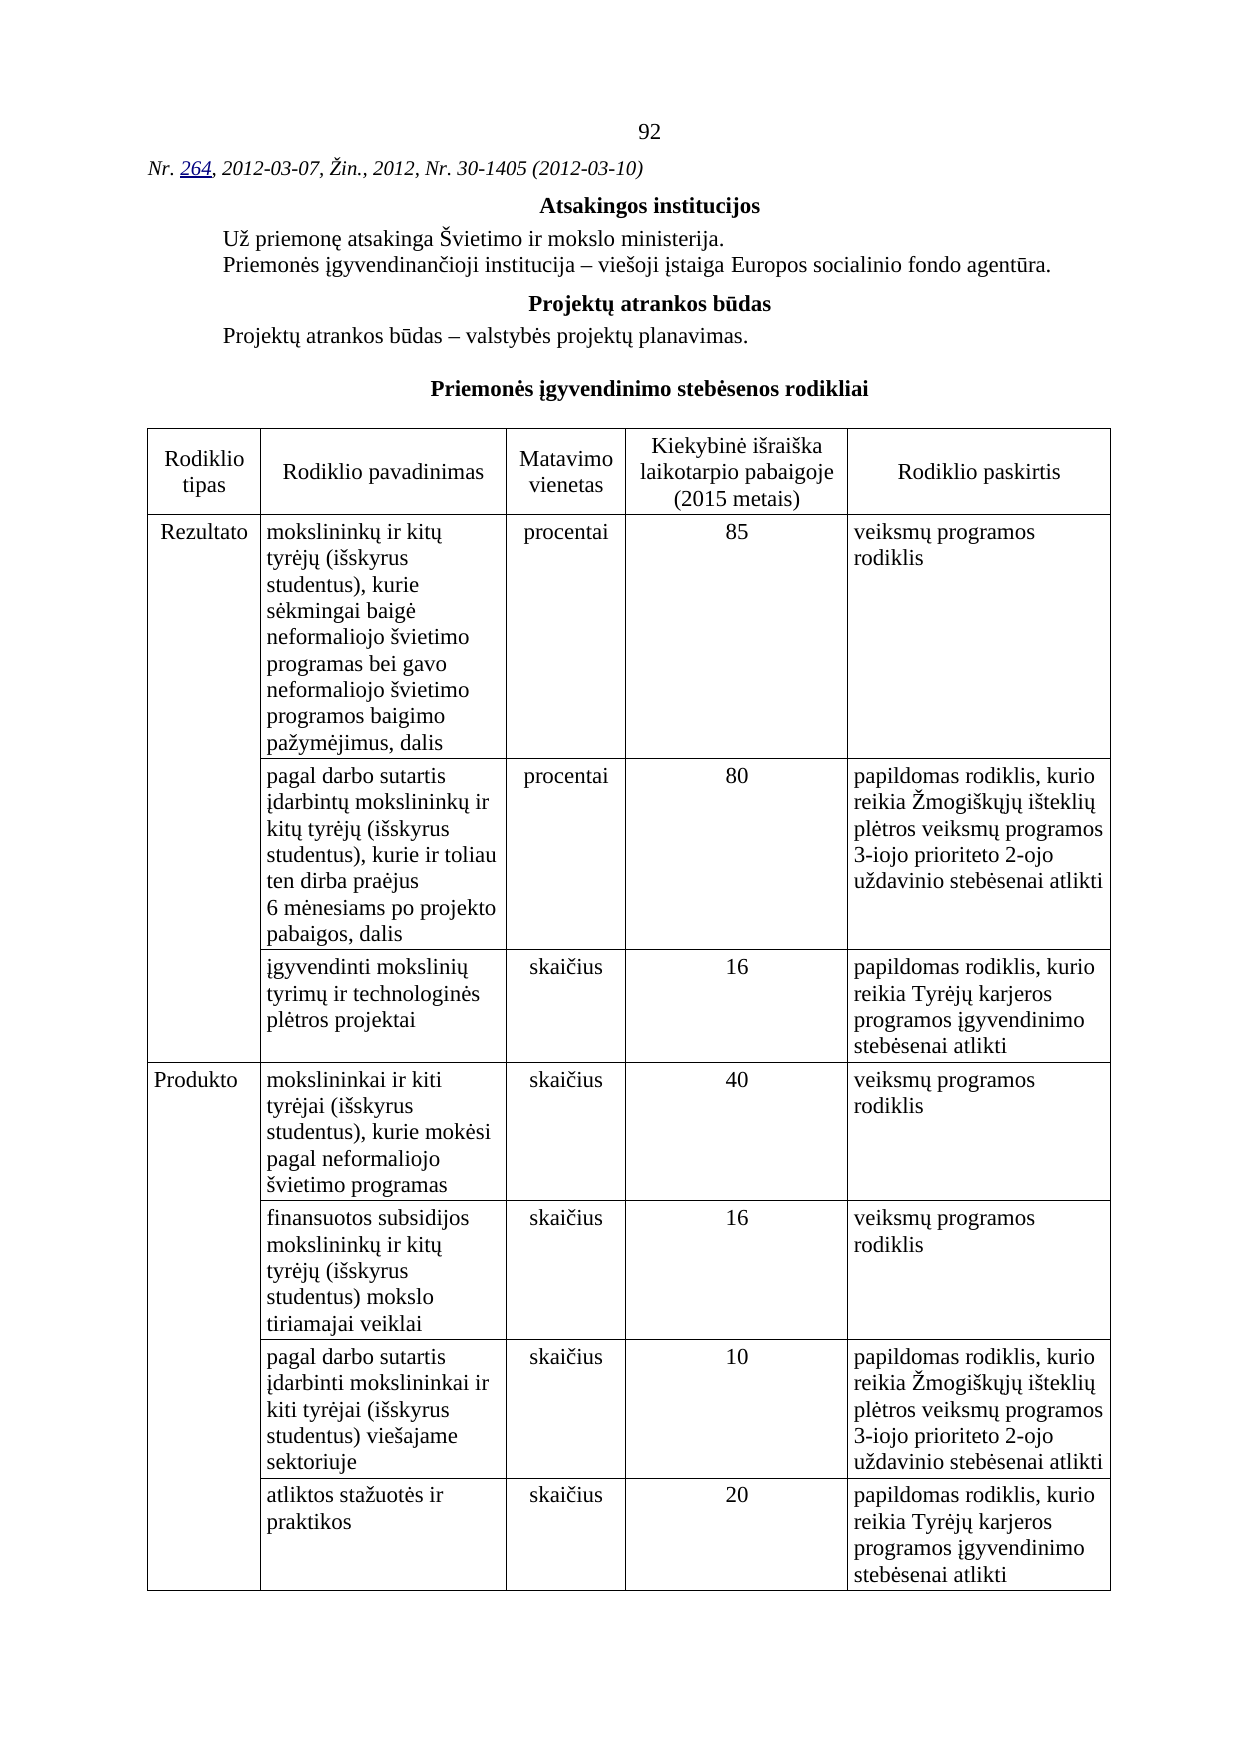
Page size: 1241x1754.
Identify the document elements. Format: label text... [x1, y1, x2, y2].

table_cell skaičius [507, 1063, 625, 1200]
text Projektų atrankos būdas – valstybės projektų planavimas. [148, 323, 1152, 349]
table_cell veiksmų programos rodiklis [848, 1063, 1110, 1200]
table_cell 20 [626, 1479, 847, 1590]
table_header Kiekybinė išraiška laikotarpio pabaigoje (2015 metais) [626, 429, 847, 514]
table_cell procentai [507, 759, 625, 949]
table_cell skaičius [507, 950, 625, 1062]
table_cell pagal darbo sutartis įdarbintų mokslininkų ir kitų tyrėjų (išskyrus studentus), kurie ir toliau ten dirba praėjus 6 mėnesiams po projekto pabaigos, dalis [261, 759, 506, 949]
table_cell papildomas rodiklis, kurio reikia Tyrėjų karjeros programos įgyvendinimo stebėsenai atlikti [848, 950, 1110, 1062]
table_cell papildomas rodiklis, kurio reikia Tyrėjų karjeros programos įgyvendinimo stebėsenai atlikti [848, 1479, 1110, 1590]
table_cell veiksmų programos rodiklis [848, 1201, 1110, 1339]
table_cell veiksmų programos rodiklis [848, 515, 1110, 758]
table_cell 16 [626, 950, 847, 1062]
table_cell Produkto [148, 1063, 260, 1590]
table_cell 80 [626, 759, 847, 949]
table_cell skaičius [507, 1479, 625, 1590]
text Priemonės įgyvendinančioji institucija – viešoji įstaiga Europos socialinio fondo agentūra. [148, 251, 1152, 277]
table_header Rodiklio paskirtis [848, 429, 1110, 514]
table_cell pagal darbo sutartis įdarbinti mokslininkai ir kiti tyrėjai (išskyrus studentus) viešajame sektoriuje [261, 1340, 506, 1478]
table_cell skaičius [507, 1340, 625, 1478]
table_cell atliktos stažuotės ir praktikos [261, 1479, 506, 1590]
table_header Rodiklio pavadinimas [261, 429, 506, 514]
table_cell finansuotos subsidijos mokslininkų ir kitų tyrėjų (išskyrus studentus) mokslo tiriamajai veiklai [261, 1201, 506, 1339]
table_header Rodiklio tipas [148, 429, 260, 514]
table_cell mokslininkai ir kiti tyrėjai (išskyrus studentus), kurie mokėsi pagal neformaliojo švietimo programas [261, 1063, 506, 1200]
table_header Matavimo vienetas [507, 429, 625, 514]
table_cell papildomas rodiklis, kurio reikia Žmogiškųjų išteklių plėtros veiksmų programos 3-iojo prioriteto 2-ojo uždavinio stebėsenai atlikti [848, 759, 1110, 949]
text Atsakingos institucijos [148, 192, 1152, 218]
table_cell 10 [626, 1340, 847, 1478]
text Nr. 264, 2012-03-07, Žin., 2012, Nr. 30-1405 (2012-03-10) [148, 156, 1152, 180]
text Projektų atrankos būdas [148, 290, 1152, 316]
table_cell Rezultato [148, 515, 260, 1062]
text Už priemonę atsakinga Švietimo ir mokslo ministerija. [148, 225, 1152, 251]
table_cell 85 [626, 515, 847, 758]
table_cell procentai [507, 515, 625, 758]
text Priemonės įgyvendinimo stebėsenos rodikliai [148, 375, 1152, 402]
table_cell 16 [626, 1201, 847, 1339]
table_cell papildomas rodiklis, kurio reikia Žmogiškųjų išteklių plėtros veiksmų programos 3-iojo prioriteto 2-ojo uždavinio stebėsenai atlikti [848, 1340, 1110, 1478]
table_cell 40 [626, 1063, 847, 1200]
table_cell skaičius [507, 1201, 625, 1339]
table_cell įgyvendinti mokslinių tyrimų ir technologinės plėtros projektai [261, 950, 506, 1062]
table_cell mokslininkų ir kitų tyrėjų (išskyrus studentus), kurie sėkmingai baigė neformaliojo švietimo programas bei gavo neformaliojo švietimo programos baigimo pažymėjimus, dalis [261, 515, 506, 758]
